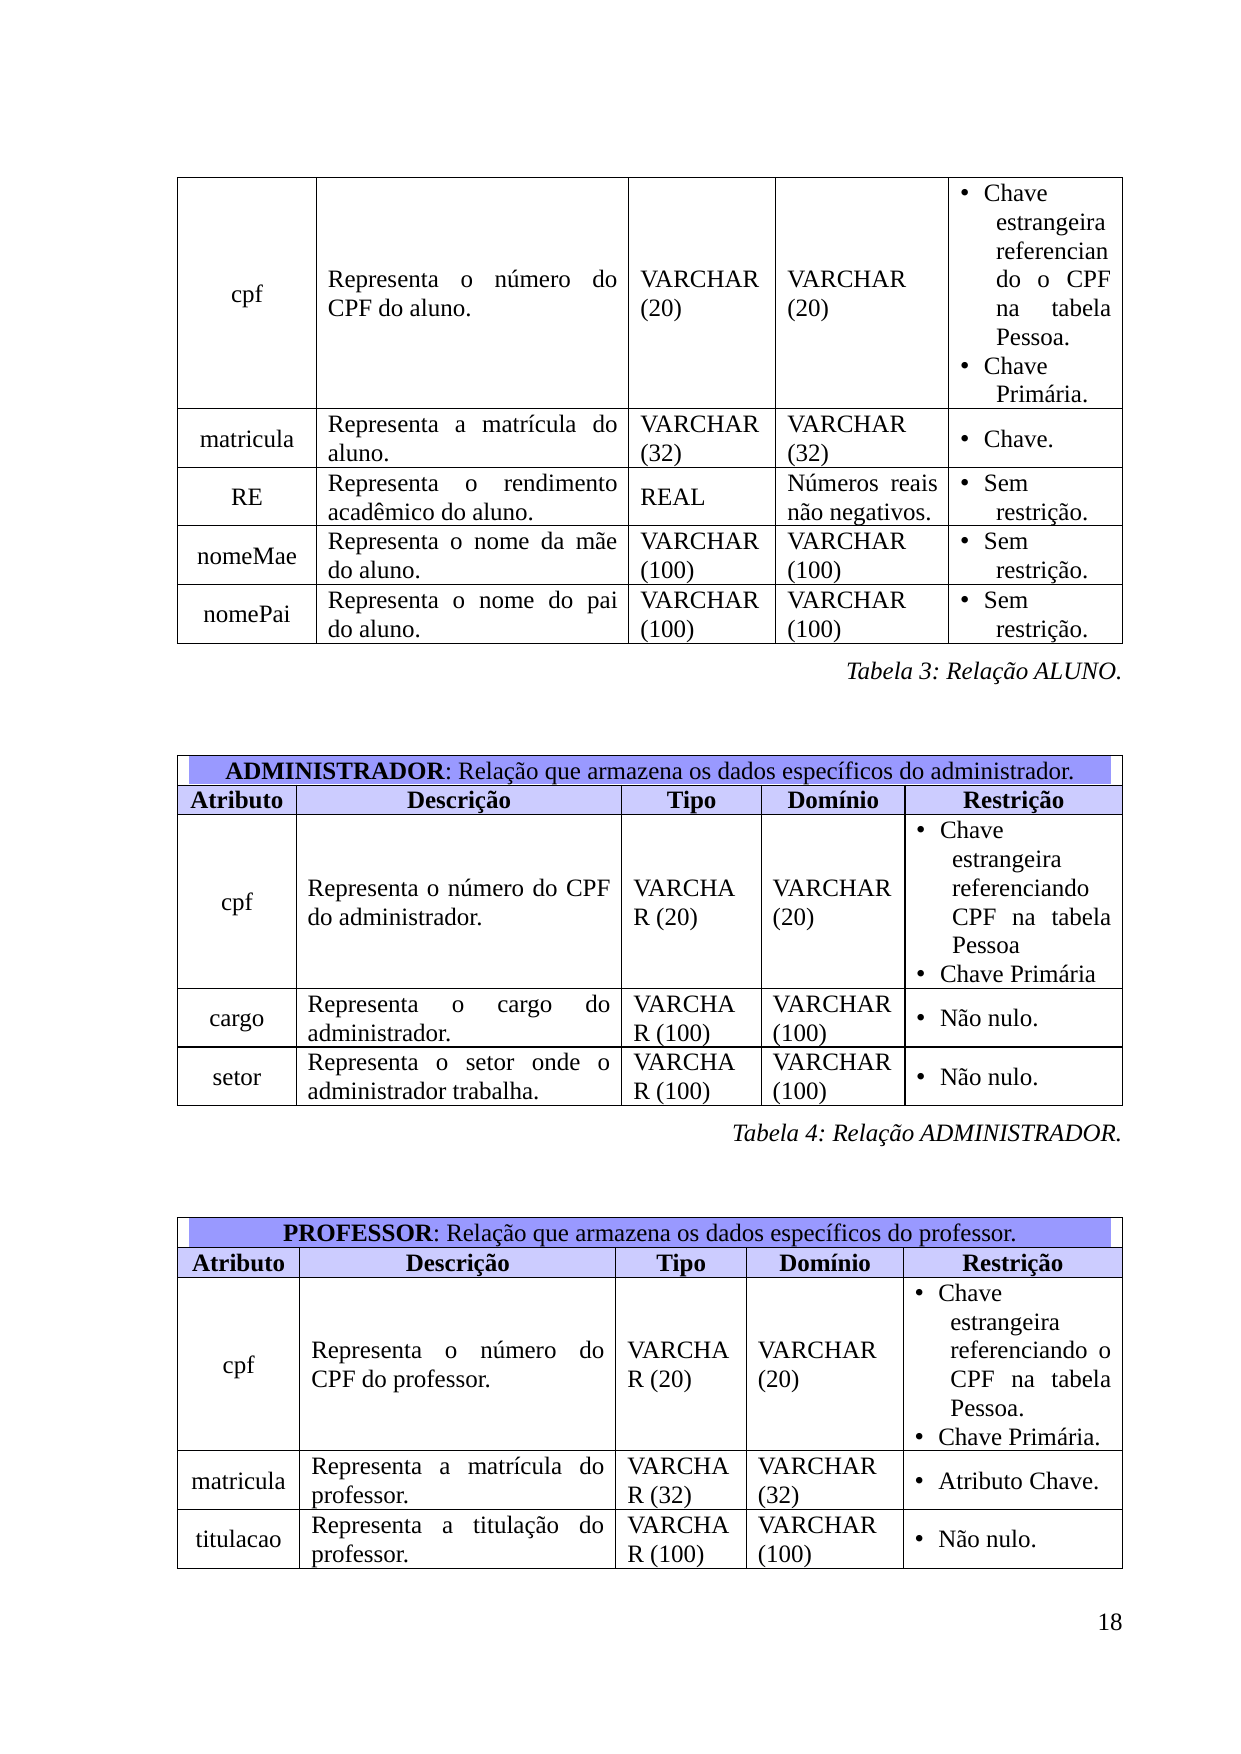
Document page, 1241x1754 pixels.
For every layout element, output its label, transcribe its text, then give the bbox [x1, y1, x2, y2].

table_cell VARCHAR (100) [762, 989, 904, 1046]
table_cell Tipo [616, 1248, 746, 1277]
table_cell VARCHAR (100) [622, 989, 761, 1046]
table_cell Restrição [904, 1248, 1122, 1277]
table_cell cpf [178, 1278, 299, 1450]
table_cell matricula [178, 1451, 299, 1509]
table_cell Representa a matrícula do aluno. [317, 409, 628, 467]
text Tabela 4: Relação ADMINISTRADOR. [177, 1118, 1122, 1147]
table_cell VARCHAR (100) [622, 1048, 761, 1105]
table_cell Não nulo. [906, 1048, 1122, 1105]
table_cell VARCHAR (100) [747, 1510, 903, 1567]
table_cell cargo [178, 989, 296, 1046]
table_cell VARCHAR (20) [616, 1278, 746, 1450]
table_cell VARCHAR (20) [762, 815, 904, 988]
table_cell Sem restrição. [949, 526, 1122, 584]
table_cell VARCHAR (100) [629, 526, 775, 584]
table_cell Representa o nome da mãe do aluno. [317, 526, 628, 584]
table_cell VARCHAR (100) [629, 585, 775, 642]
table_cell Representa o número do CPF do professor. [300, 1278, 615, 1450]
table_cell Domínio [762, 786, 904, 814]
table_cell Representa o cargo do administrador. [297, 989, 621, 1046]
table_cell VARCHAR (32) [629, 409, 775, 467]
table_cell Representa o número do CPF do aluno. [317, 178, 628, 408]
table_cell Domínio [747, 1248, 903, 1277]
table_cell Restrição [906, 786, 1122, 814]
table_cell VARCHAR (20) [747, 1278, 903, 1450]
table_cell Descrição [300, 1248, 615, 1277]
table_cell Tipo [622, 786, 761, 814]
table_cell Representa o setor onde o administrador trabalha. [297, 1048, 621, 1105]
table_cell VARCHAR (100) [776, 526, 948, 584]
table_cell Chave. [949, 409, 1122, 467]
table_cell titulacao [178, 1510, 299, 1567]
table_cell VARCHAR (100) [776, 585, 948, 642]
table_cell Chave estrangeira referenciando o CPF na tabela Pessoa. Chave Primária. [904, 1278, 1122, 1450]
table_cell Representa a titulação do professor. [300, 1510, 615, 1567]
table_cell VARCHAR (100) [616, 1510, 746, 1567]
table_cell Representa o nome do pai do aluno. [317, 585, 628, 642]
table_cell Representa o rendimento acadêmico do aluno. [317, 468, 628, 525]
table_cell Sem restrição. [949, 585, 1122, 642]
table_cell VARCHAR (32) [747, 1451, 903, 1509]
table_cell matricula [178, 409, 316, 467]
table_cell Chave estrangeira referenciando o CPF na tabela Pessoa. Chave Primária. [949, 178, 1122, 408]
table_cell REAL [629, 468, 775, 525]
table_cell Não nulo. [906, 989, 1122, 1046]
table_cell Números reais não negativos. [776, 468, 948, 525]
table_cell nomePai [178, 585, 316, 642]
table_cell VARCHAR (100) [762, 1048, 904, 1105]
table_cell VARCHAR (32) [616, 1451, 746, 1509]
table_cell RE [178, 468, 316, 525]
table_cell cpf [178, 815, 296, 988]
table_cell cpf [178, 178, 316, 408]
table_cell Representa o número do CPF do administrador. [297, 815, 621, 988]
table_cell VARCHAR (20) [622, 815, 761, 988]
table_cell Atributo Chave. [904, 1451, 1122, 1509]
table_cell nomeMae [178, 526, 316, 584]
table_cell Não nulo. [904, 1510, 1122, 1567]
table_cell VARCHAR (20) [776, 178, 948, 408]
text Tabela 3: Relação ALUNO. [177, 656, 1122, 685]
table_cell Atributo [178, 786, 296, 814]
table_cell setor [178, 1048, 296, 1105]
table_cell VARCHAR (20) [629, 178, 775, 408]
table_cell Chave estrangeira referenciando CPF na tabela Pessoa Chave Primária [906, 815, 1122, 988]
table_cell VARCHAR (32) [776, 409, 948, 467]
table_cell Atributo [178, 1248, 299, 1277]
table_cell Sem restrição. [949, 468, 1122, 525]
table_cell Representa a matrícula do professor. [300, 1451, 615, 1509]
table_cell Descrição [297, 786, 621, 814]
